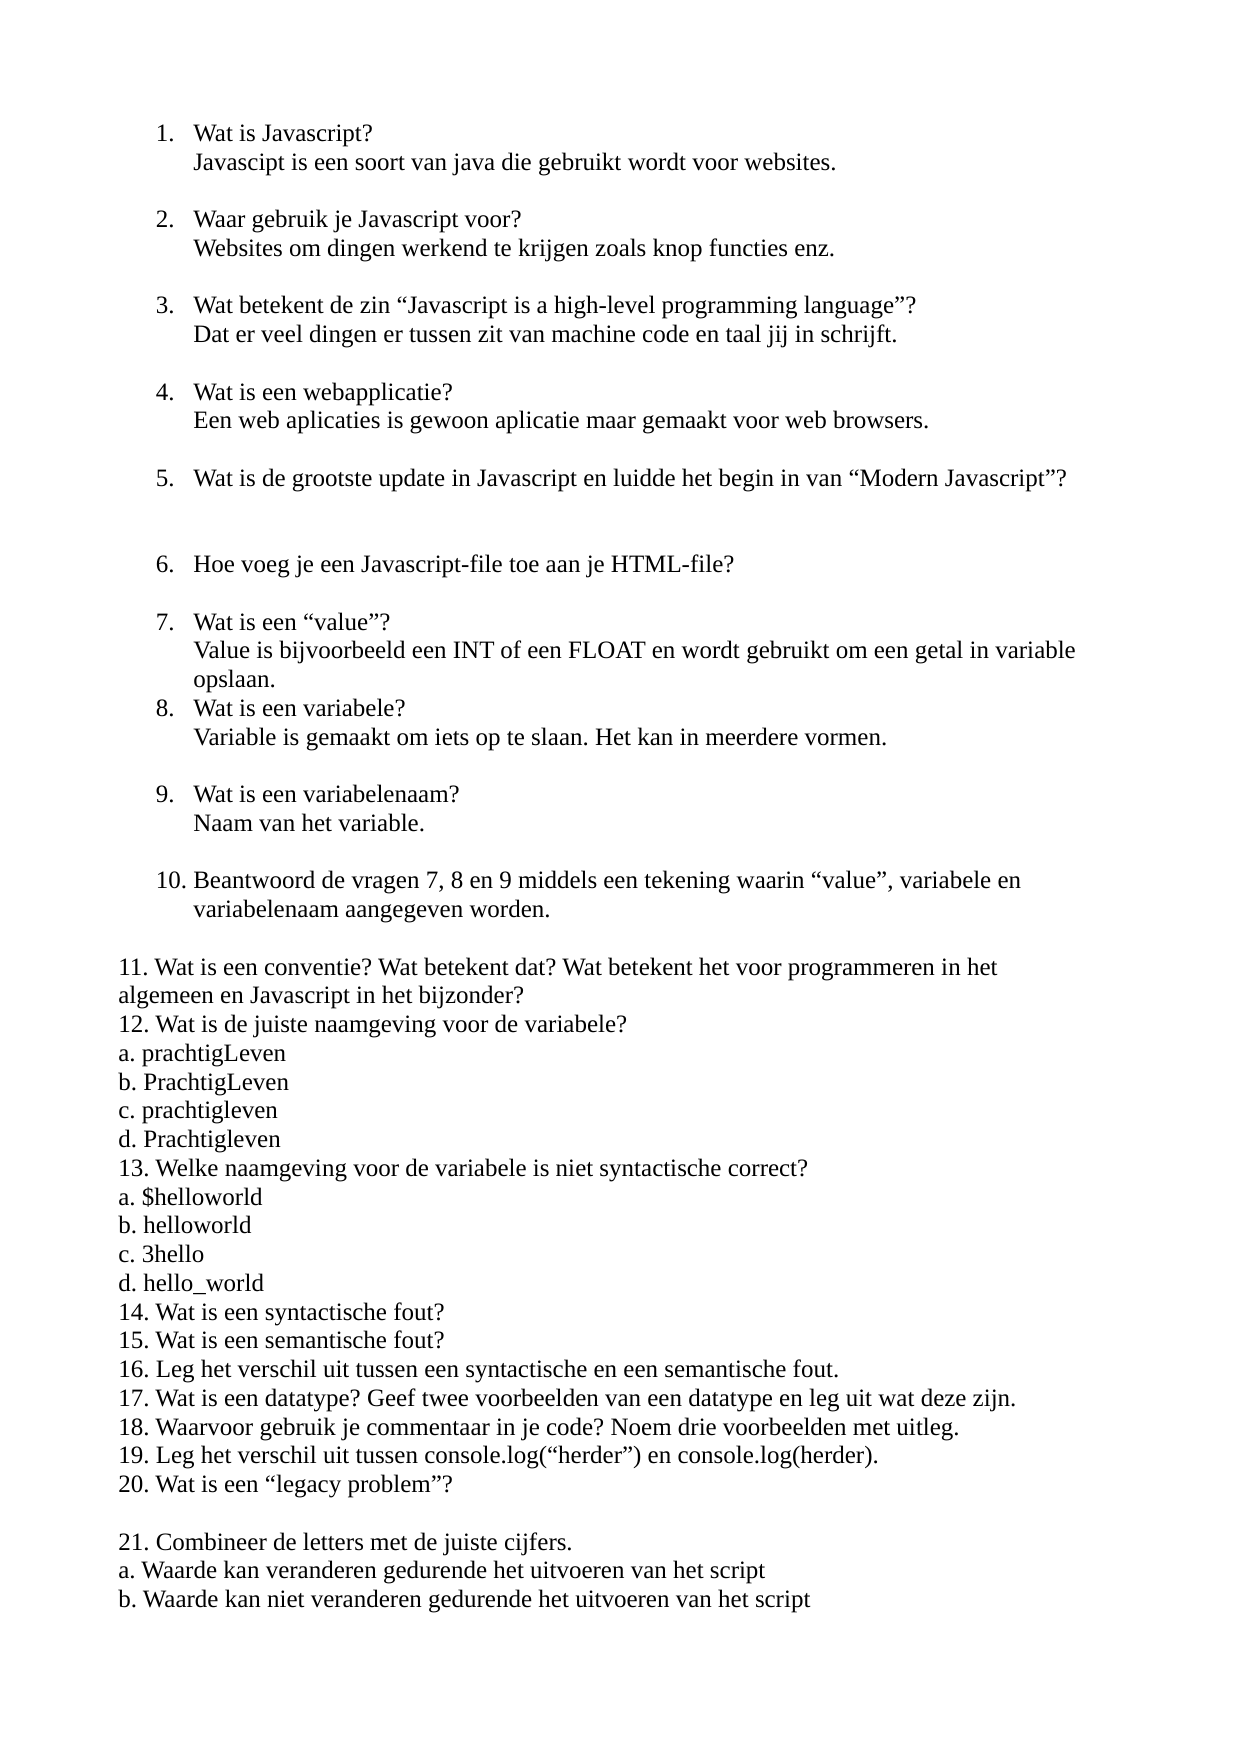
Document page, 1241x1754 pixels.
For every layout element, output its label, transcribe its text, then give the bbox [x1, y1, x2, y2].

list Hoe voeg je een Javascript-file toe aan je HTML-file? [156, 549, 1122, 578]
text 17. Wat is een datatype? Geef twee voorbeelden van een datatype en leg uit wat deze zijn. [118, 1383, 1122, 1412]
list Wat is Javascript? [156, 118, 1122, 147]
text a. prachtigLeven [118, 1038, 1122, 1067]
list Websites om dingen werkend te krijgen zoals knop functies enz. [156, 233, 1122, 262]
text d. hello_world [118, 1268, 1122, 1297]
text algemeen en Javascript in het bijzonder? [118, 981, 1122, 1009]
text 14. Wat is een syntactische fout? [118, 1297, 1122, 1326]
text 11. Wat is een conventie? Wat betekent dat? Wat betekent het voor programmeren in het [118, 952, 1122, 981]
list Dat er veel dingen er tussen zit van machine code en taal jij in schrijft. [156, 319, 1122, 348]
text a. $helloworld [118, 1182, 1122, 1211]
text d. Prachtigleven [118, 1124, 1122, 1153]
list Wat is de grootste update in Javascript en luidde het begin in van “Modern Javascript”? [156, 463, 1122, 492]
list Naam van het variable. [156, 808, 1122, 837]
list Variable is gemaakt om iets op te slaan. Het kan in meerdere vormen. [156, 722, 1122, 751]
text 16. Leg het verschil uit tussen een syntactische en een semantische fout. [118, 1354, 1122, 1383]
list Javascipt is een soort van java die gebruikt wordt voor websites. [156, 147, 1122, 176]
text a. Waarde kan veranderen gedurende het uitvoeren van het script [118, 1556, 1122, 1584]
text b. Waarde kan niet veranderen gedurende het uitvoeren van het script [118, 1584, 1122, 1613]
text b. PrachtigLeven [118, 1067, 1122, 1096]
list Wat is een webapplicatie? [156, 377, 1122, 406]
text 12. Wat is de juiste naamgeving voor de variabele? [118, 1009, 1122, 1038]
text 13. Welke naamgeving voor de variabele is niet syntactische correct? [118, 1153, 1122, 1182]
list Wat is een “value”? [156, 607, 1122, 636]
text 21. Combineer de letters met de juiste cijfers. [118, 1527, 1122, 1556]
text c. prachtigleven [118, 1096, 1122, 1124]
text 19. Leg het verschil uit tussen console.log(“herder”) en console.log(herder). [118, 1441, 1122, 1469]
list Wat betekent de zin “Javascript is a high-level programming language”? [156, 291, 1122, 319]
text 18. Waarvoor gebruik je commentaar in je code? Noem drie voorbeelden met uitleg. [118, 1412, 1122, 1441]
list Wat is een variabele? [156, 693, 1122, 722]
list Wat is een variabelenaam? [156, 779, 1122, 808]
text b. helloworld [118, 1211, 1122, 1239]
text 20. Wat is een “legacy problem”? [118, 1469, 1122, 1498]
list Beantwoord de vragen 7, 8 en 9 middels een tekening waarin “value”, variabele en variabelenaam aangegeven worden. [156, 866, 1122, 923]
list Value is bijvoorbeeld een INT of een FLOAT en wordt gebruikt om een getal in variable opslaan. [156, 636, 1122, 693]
list Een web aplicaties is gewoon aplicatie maar gemaakt voor web browsers. [156, 406, 1122, 434]
text c. 3hello [118, 1239, 1122, 1268]
text 15. Wat is een semantische fout? [118, 1326, 1122, 1354]
list Waar gebruik je Javascript voor? [156, 204, 1122, 233]
